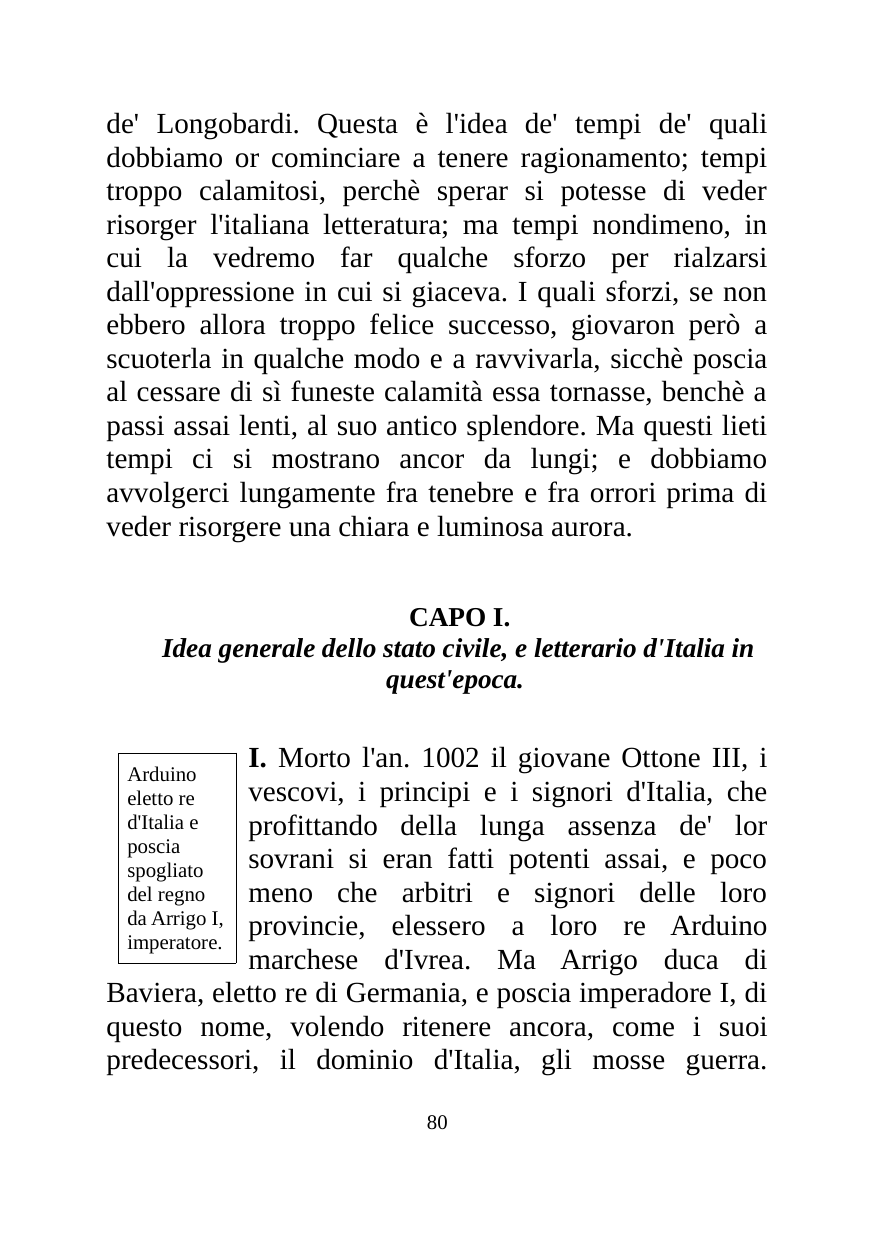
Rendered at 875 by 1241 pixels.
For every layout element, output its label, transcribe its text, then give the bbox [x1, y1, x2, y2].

text de' Longobardi. Questa è l'idea de' tempi de' quali dobbiamo or cominciare a tenere ragionamento; tempi troppo calamitosi, perchè sperar si potesse di veder risorger l'italiana letteratura; ma tempi nondimeno, in cui la vedremo far qualche sforzo per rialzarsi dall'oppressione in cui si giaceva. I quali sforzi, se non ebbero allora troppo felice successo, giovaron però a scuoterla in qualche modo e a ravvivarla, sicchè poscia al cessare di sì funeste calamità essa tornasse, benchè a passi assai lenti, al suo antico splendore. Ma questi lieti tempi ci si mostrano ancor da lungi; e dobbiamo avvolgerci lungamente fra tenebre e fra orrori prima di veder risorgere una chiara e luminosa aurora. [106, 106, 768, 542]
subtitle CAPO I. Idea generale dello stato civile, e letterario d'Italia in quest'epoca. [151, 601, 768, 694]
text I. Morto l'an. 1002 il giovane Ottone III, i vescovi, i principi e i signori d'Italia, che profittando della lunga assenza de' lor sovrani si eran fatti potenti assai, e poco meno che arbitri e signori delle loro provincie, elessero a loro re Arduino marchese d'Ivrea. Ma Arrigo duca di Baviera, eletto re di Germania, e poscia imperadore I, di questo nome, volendo ritenere ancora, come i suoi predecessori, il dominio d'Italia, gli mosse guerra. [106, 741, 768, 1076]
text Arduino eletto re d'Italia e poscia spogliato del regno da Arrigo I, imperatore. [127, 761, 227, 954]
